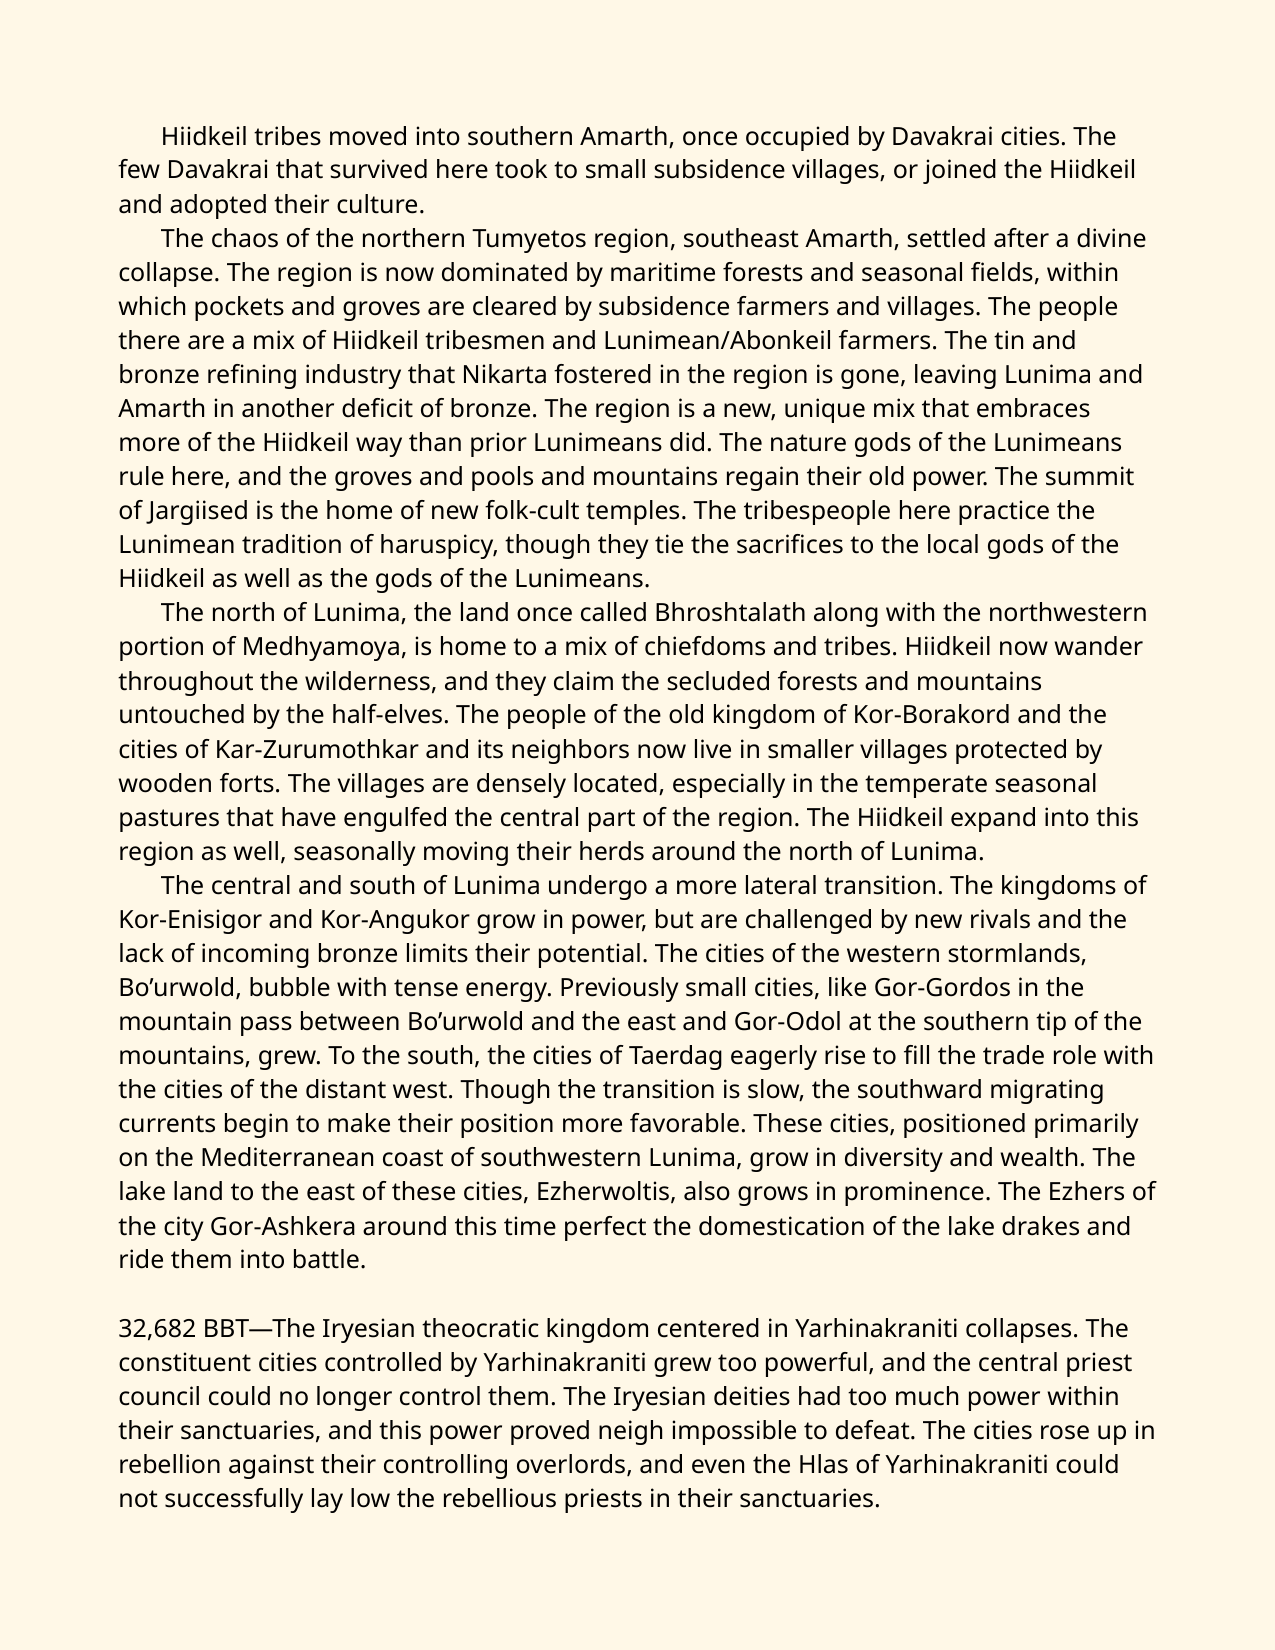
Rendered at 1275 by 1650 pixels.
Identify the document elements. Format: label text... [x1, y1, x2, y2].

text 32,682 BBT—The Iryesian theocratic kingdom centered in Yarhinakraniti collapses. The constituent cities controlled by Yarhinakraniti grew too powerful, and the central priest council could no longer control them. The Iryesian deities had too much power within their sanctuaries, and this power proved neigh impossible to defeat. The cities rose up in rebellion against their controlling overlords, and even the Hlas of Yarhinakraniti could not successfully lay low the rebellious priests in their sanctuaries. [118, 1310, 1157, 1515]
text The chaos of the northern Tumyetos region, southeast Amarth, settled after a divine collapse. The region is now dominated by maritime forests and seasonal fields, within which pockets and groves are cleared by subsidence farmers and villages. The people there are a mix of Hiidkeil tribesmen and Lunimean/Abonkeil farmers. The tin and bronze refining industry that Nikarta fostered in the region is gone, leaving Lunima and Amarth in another deficit of bronze. The region is a new, unique mix that embraces more of the Hiidkeil way than prior Lunimeans did. The nature gods of the Lunimeans rule here, and the groves and pools and mountains regain their old power. The summit of Jargiised is the home of new folk-cult temples. The tribespeople here practice the Lunimean tradition of haruspicy, though they tie the sacrifices to the local gods of the Hiidkeil as well as the gods of the Lunimeans. [118, 220, 1157, 595]
text Hiidkeil tribes moved into southern Amarth, once occupied by Davakrai cities. The few Davakrai that survived here took to small subsidence villages, or joined the Hiidkeil and adopted their culture. [118, 118, 1157, 220]
text The north of Lunima, the land once called Bhroshtalath along with the northwestern portion of Medhyamoya, is home to a mix of chiefdoms and tribes. Hiidkeil now wander throughout the wilderness, and they claim the secluded forests and mountains untouched by the half-elves. The people of the old kingdom of Kor-Borakord and the cities of Kar-Zurumothkar and its neighbors now live in smaller villages protected by wooden forts. The villages are densely located, especially in the temperate seasonal pastures that have engulfed the central part of the region. The Hiidkeil expand into this region as well, seasonally moving their herds around the north of Lunima. [118, 595, 1157, 867]
text The central and south of Lunima undergo a more lateral transition. The kingdoms of Kor-Enisigor and Kor-Angukor grow in power, but are challenged by new rivals and the lack of incoming bronze limits their potential. The cities of the western stormlands, Bo’urwold, bubble with tense energy. Previously small cities, like Gor-Gordos in the mountain pass between Bo’urwold and the east and Gor-Odol at the southern tip of the mountains, grew. To the south, the cities of Taerdag eagerly rise to fill the trade role with the cities of the distant west. Though the transition is slow, the southward migrating currents begin to make their position more favorable. These cities, positioned primarily on the Mediterranean coast of southwestern Lunima, grow in diversity and wealth. The lake land to the east of these cities, Ezherwoltis, also grows in prominence. The Ezhers of the city Gor-Ashkera around this time perfect the domestication of the lake drakes and ride them into battle. [118, 867, 1157, 1276]
